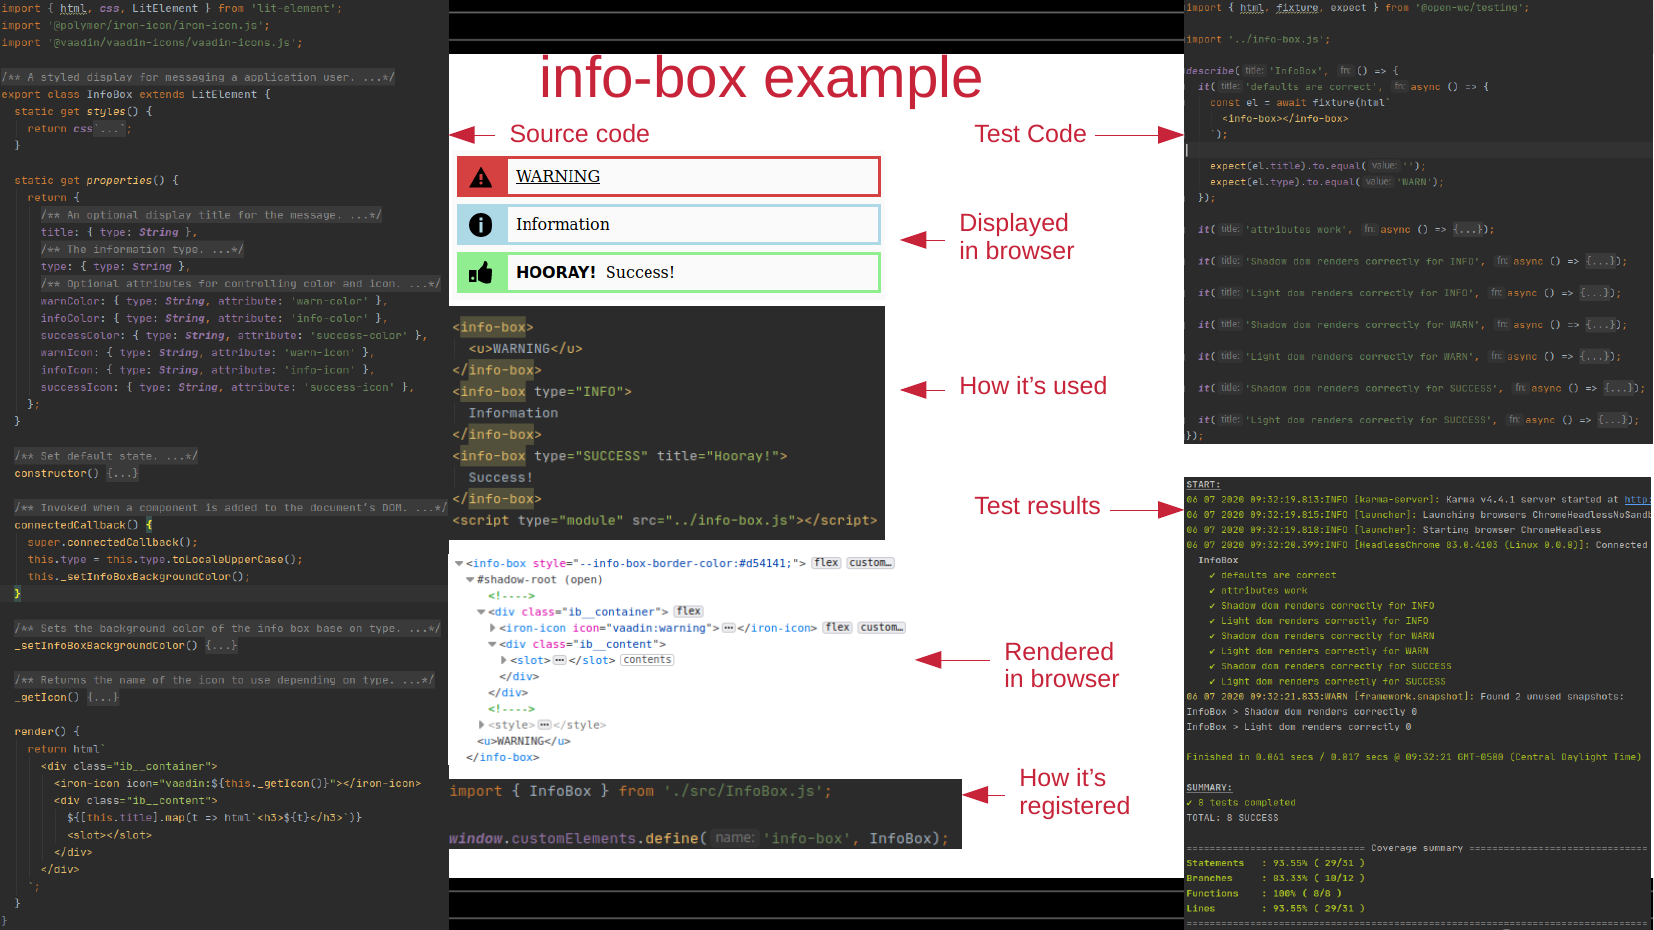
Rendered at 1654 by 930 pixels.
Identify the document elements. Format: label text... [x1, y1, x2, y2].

text_box Source code [494, 112, 675, 156]
text_box Test Code [959, 112, 1110, 156]
picture [0, 0, 1654, 930]
title info-box example [539, 0, 998, 156]
picture [452, 150, 885, 300]
text_box Displayed in browser [944, 201, 1110, 300]
text_box How it’s registered [1004, 756, 1155, 855]
text_box Rendered in browser [989, 629, 1155, 701]
text_box Test results [959, 484, 1155, 555]
picture [998, 0, 1654, 444]
text_box How it’s used [944, 364, 1125, 435]
